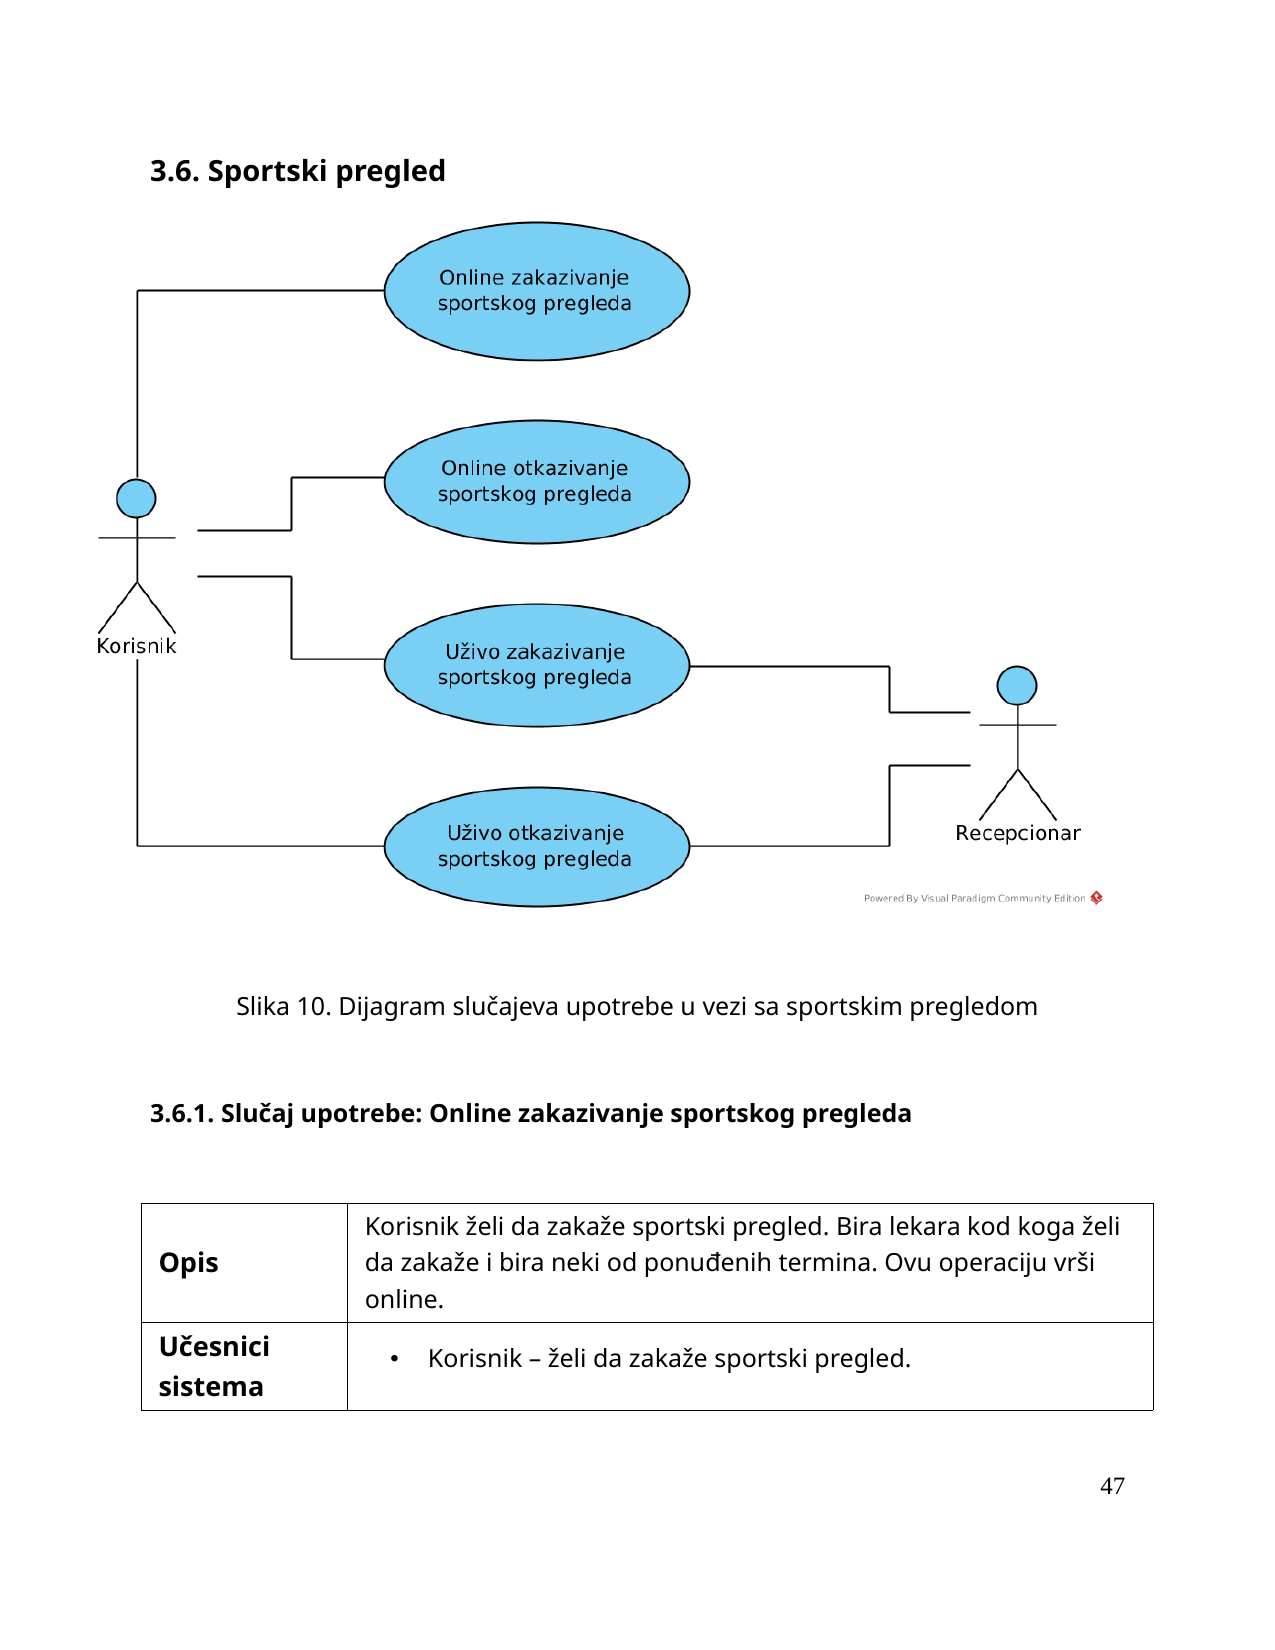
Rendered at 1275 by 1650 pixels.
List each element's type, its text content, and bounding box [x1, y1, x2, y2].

table_cell Učesnici sistema [142, 1323, 347, 1410]
table_header Opis [142, 1204, 347, 1322]
table_header Korisnik želi da zakaže sportski pregled. Bira lekara kod koga želi da zakaže i bira neki od ponuđenih termina. Ovu operaciju vrši online. [348, 1204, 1153, 1322]
text Slika 10. Dijagram slučajeva upotrebe u vezi sa sportskim pregledom [150, 989, 1125, 1023]
table_cell Korisnik – želi da zakaže sportski pregled. [348, 1323, 1153, 1410]
text 3.6. Sportski pregled [150, 150, 1125, 190]
text 3.6.1. Slučaj upotrebe: Online zakazivanje sportskog pregleda [150, 1096, 1125, 1129]
picture [72, 218, 1107, 913]
